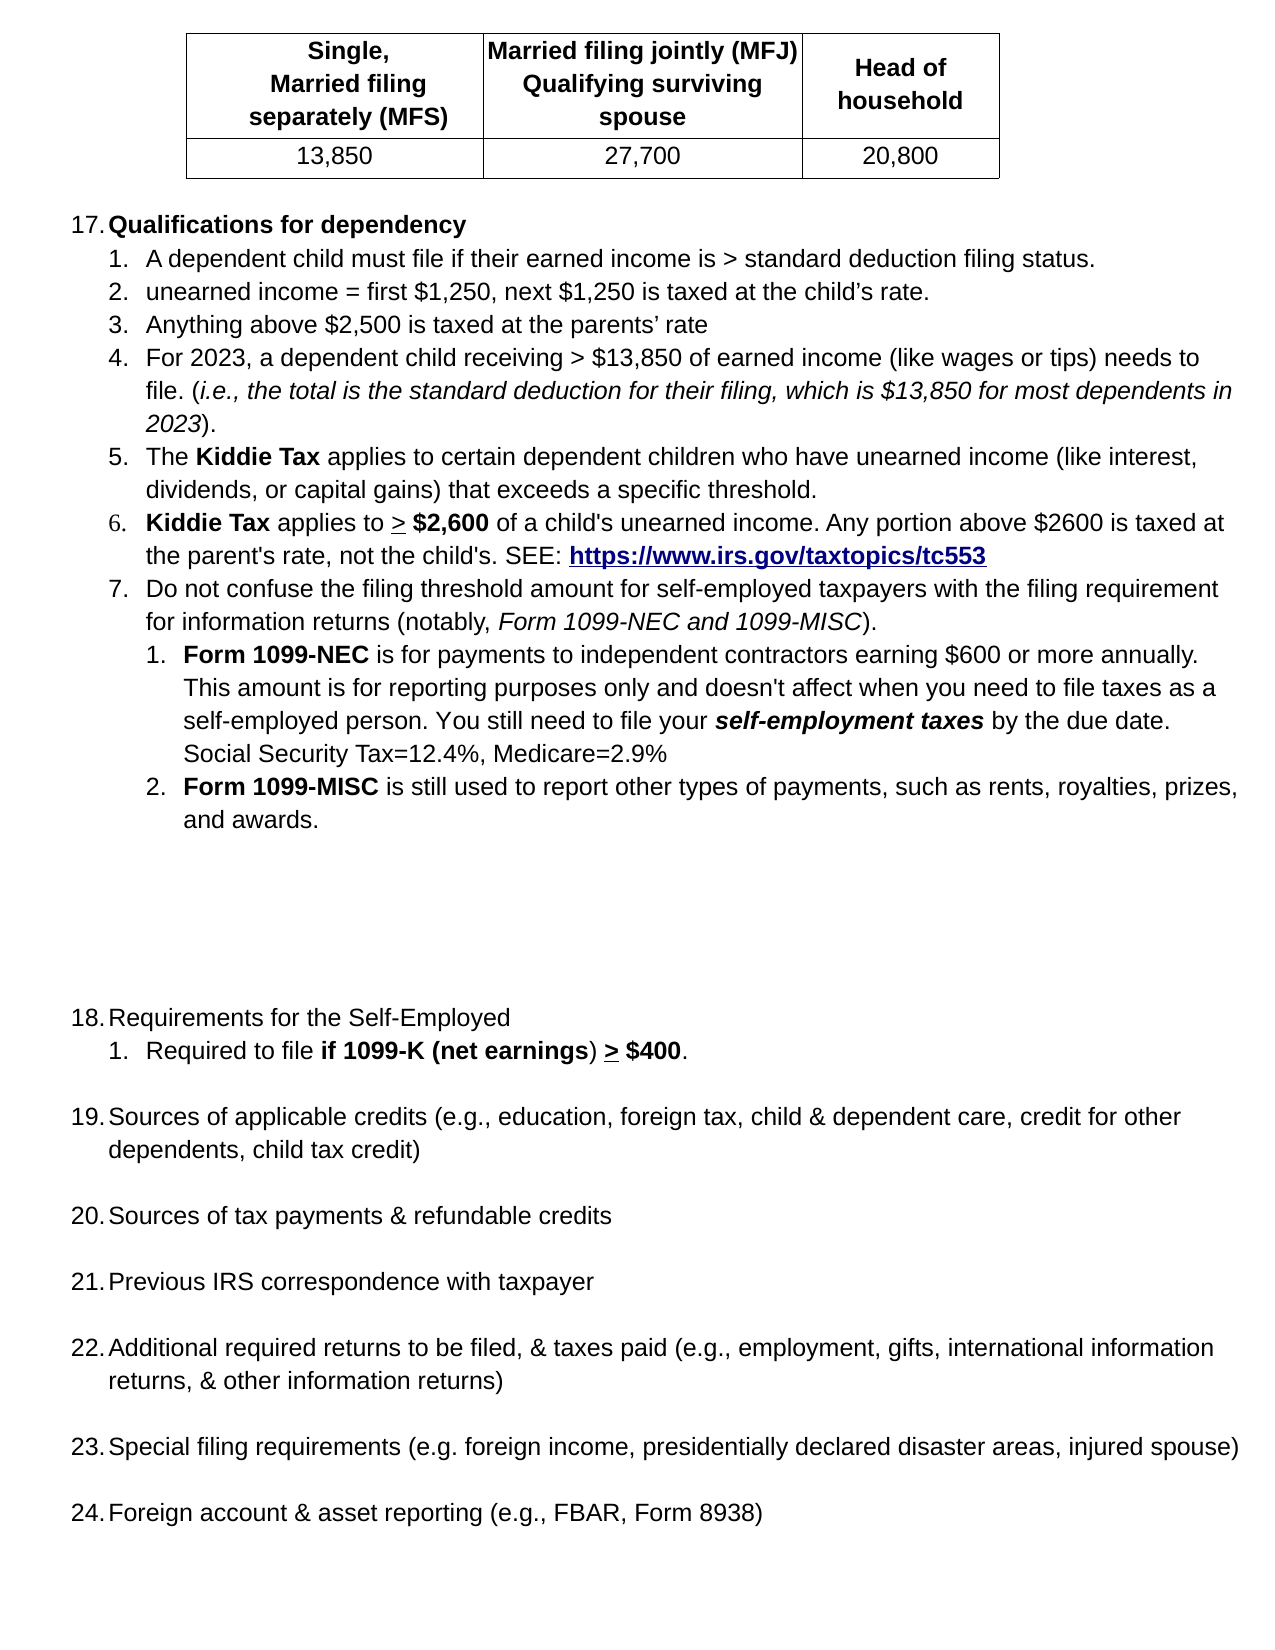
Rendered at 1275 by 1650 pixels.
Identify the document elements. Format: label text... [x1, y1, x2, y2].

table_cell 20,800 [803, 139, 999, 177]
list Do not confuse the filing threshold amount for self-employed taxpayers with the filing requirement [108, 574, 1242, 603]
table_cell 13,850 [187, 139, 483, 177]
list Sources of applicable credits (e.g., education, foreign tax, child & dependent care, credit for other dependents, child tax credit) [71, 1102, 1242, 1197]
list Qualifications for dependency [71, 211, 1242, 239]
list Special filing requirements (e.g. foreign income, presidentially declared disaster areas, injured spouse) [71, 1432, 1242, 1494]
list Foreign account & asset reporting (e.g., FBAR, Form 8938) [71, 1498, 1242, 1560]
list Previous IRS correspondence with taxpayer [71, 1267, 1242, 1329]
list Sources of tax payments & refundable credits [71, 1201, 1242, 1263]
list The Kiddie Tax applies to certain dependent children who have unearned income (like interest, dividends, or capital gains) that exceeds a specific threshold. [108, 442, 1242, 503]
list Required to file if 1099-K (net earnings) > $400. [108, 1036, 1242, 1065]
list A dependent child must file if their earned income is > standard deduction filing status. [108, 243, 1242, 272]
list Form 1099-NEC is for payments to independent contractors earning $600 or more annually. This amount is for reporting purposes only and doesn't affect when you need to file taxes as a self-employed person. You still need to file your self-employment taxes by the due date. Social Security Tax=12.4%, Medicare=2.9% [146, 640, 1242, 768]
list Requirements for the Self-Employed [71, 1003, 1242, 1032]
list Anything above $2,500 is taxed at the parents’ rate [108, 309, 1242, 338]
list Form 1099-MISC is still used to report other types of payments, such as rents, royalties, prizes, and awards. [146, 772, 1242, 867]
list unearned income = first $1,250, next $1,250 is taxed at the child’s rate. [108, 277, 1242, 305]
list For 2023, a dependent child receiving > $13,850 of earned income (like wages or tips) needs to file. (i.e., the total is the standard deduction for their filing, which is $13,850 for most dependents in 2023). [108, 343, 1242, 437]
list for information returns (notably, Form 1099-NEC and 1099-MISC). [108, 607, 1242, 636]
table_header Single, Married filing separately (MFS) [187, 34, 483, 138]
table_header Head of household [803, 34, 999, 138]
list Kiddie Tax applies to > $2,600 of a child's unearned income. Any portion above $2600 is taxed at the parent's rate, not the child's. SEE: https://www.irs.gov/taxtopics/tc553 [108, 508, 1242, 569]
list Additional required returns to be filed, & taxes paid (e.g., employment, gifts, international information returns, & other information returns) [71, 1333, 1242, 1428]
table_cell 27,700 [484, 139, 802, 177]
table_header Married filing jointly (MFJ) Qualifying surviving spouse [484, 34, 802, 138]
